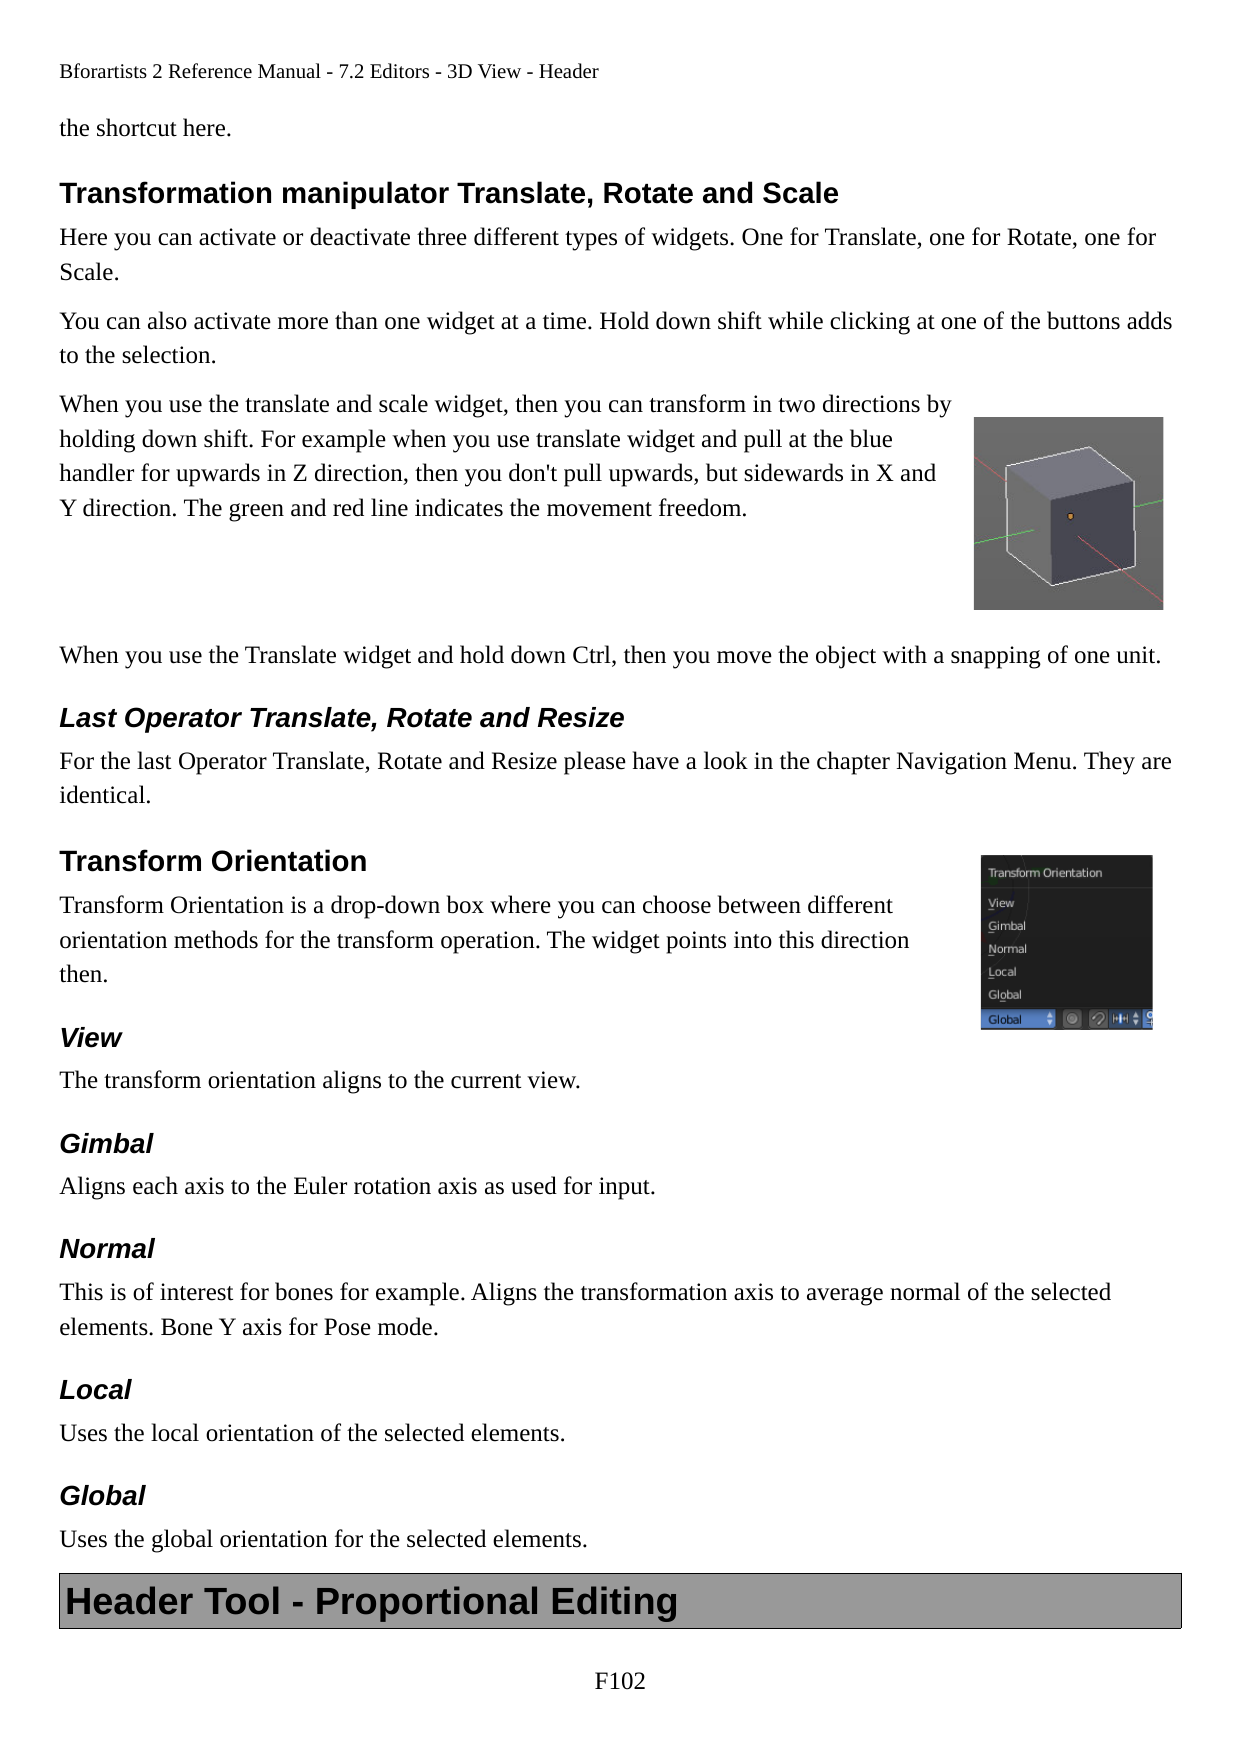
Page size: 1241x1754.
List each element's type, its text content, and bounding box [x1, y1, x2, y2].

text For the last Operator Translate, Rotate and Resize please have a look in the chapter Navigation Menu. They are identical. [59, 746, 1181, 809]
subtitle Global [59, 1479, 1181, 1511]
text Transform Orientation is a drop-down box where you can choose between different orientation methods for the transform operation. The widget points into this direction then. [59, 891, 980, 988]
subtitle Transformation manipulator Translate, Rotate and Scale [59, 176, 1181, 210]
picture [980, 855, 1153, 1030]
text Uses the global orientation for the selected elements. [59, 1524, 1181, 1552]
text Aligns each axis to the Euler rotation axis as used for input. [59, 1171, 1181, 1200]
table_header Header Tool - Proportional Editing [60, 1574, 1181, 1628]
text Uses the local orientation of the selected elements. [59, 1418, 1181, 1446]
subtitle Transform Orientation [59, 844, 1181, 878]
text When you use the translate and scale widget, then you can transform in two directions by holding down shift. For example when you use translate widget and pull at the blue handler for upwards in Z direction, then you don't pull upwards, but sidewards in X and Y direction. The green and red line indicates the movement freedom. [59, 389, 1181, 522]
subtitle View [59, 1021, 1181, 1053]
text You can also activate more than one widget at a time. Hold down shift while clicking at one of the buttons adds to the selection. [59, 306, 1181, 369]
text When you use the Translate widget and hold down Ctrl, then you move the object with a snapping of one unit. [59, 640, 1181, 669]
text The transform orientation aligns to the current view. [59, 1065, 1181, 1094]
picture [973, 417, 1164, 610]
text This is of interest for bones for example. Aligns the transformation axis to average normal of the selected elements. Bone Y axis for Pose mode. [59, 1277, 1181, 1341]
text Here you can activate or deactivate three different types of widgets. One for Translate, one for Rotate, one for Scale. [59, 222, 1181, 286]
subtitle Normal [59, 1233, 1181, 1265]
text the shortcut here. [59, 113, 1181, 141]
subtitle Local [59, 1373, 1181, 1405]
subtitle Gimbal [59, 1127, 1181, 1159]
subtitle Last Operator Translate, Rotate and Resize [59, 702, 1181, 734]
